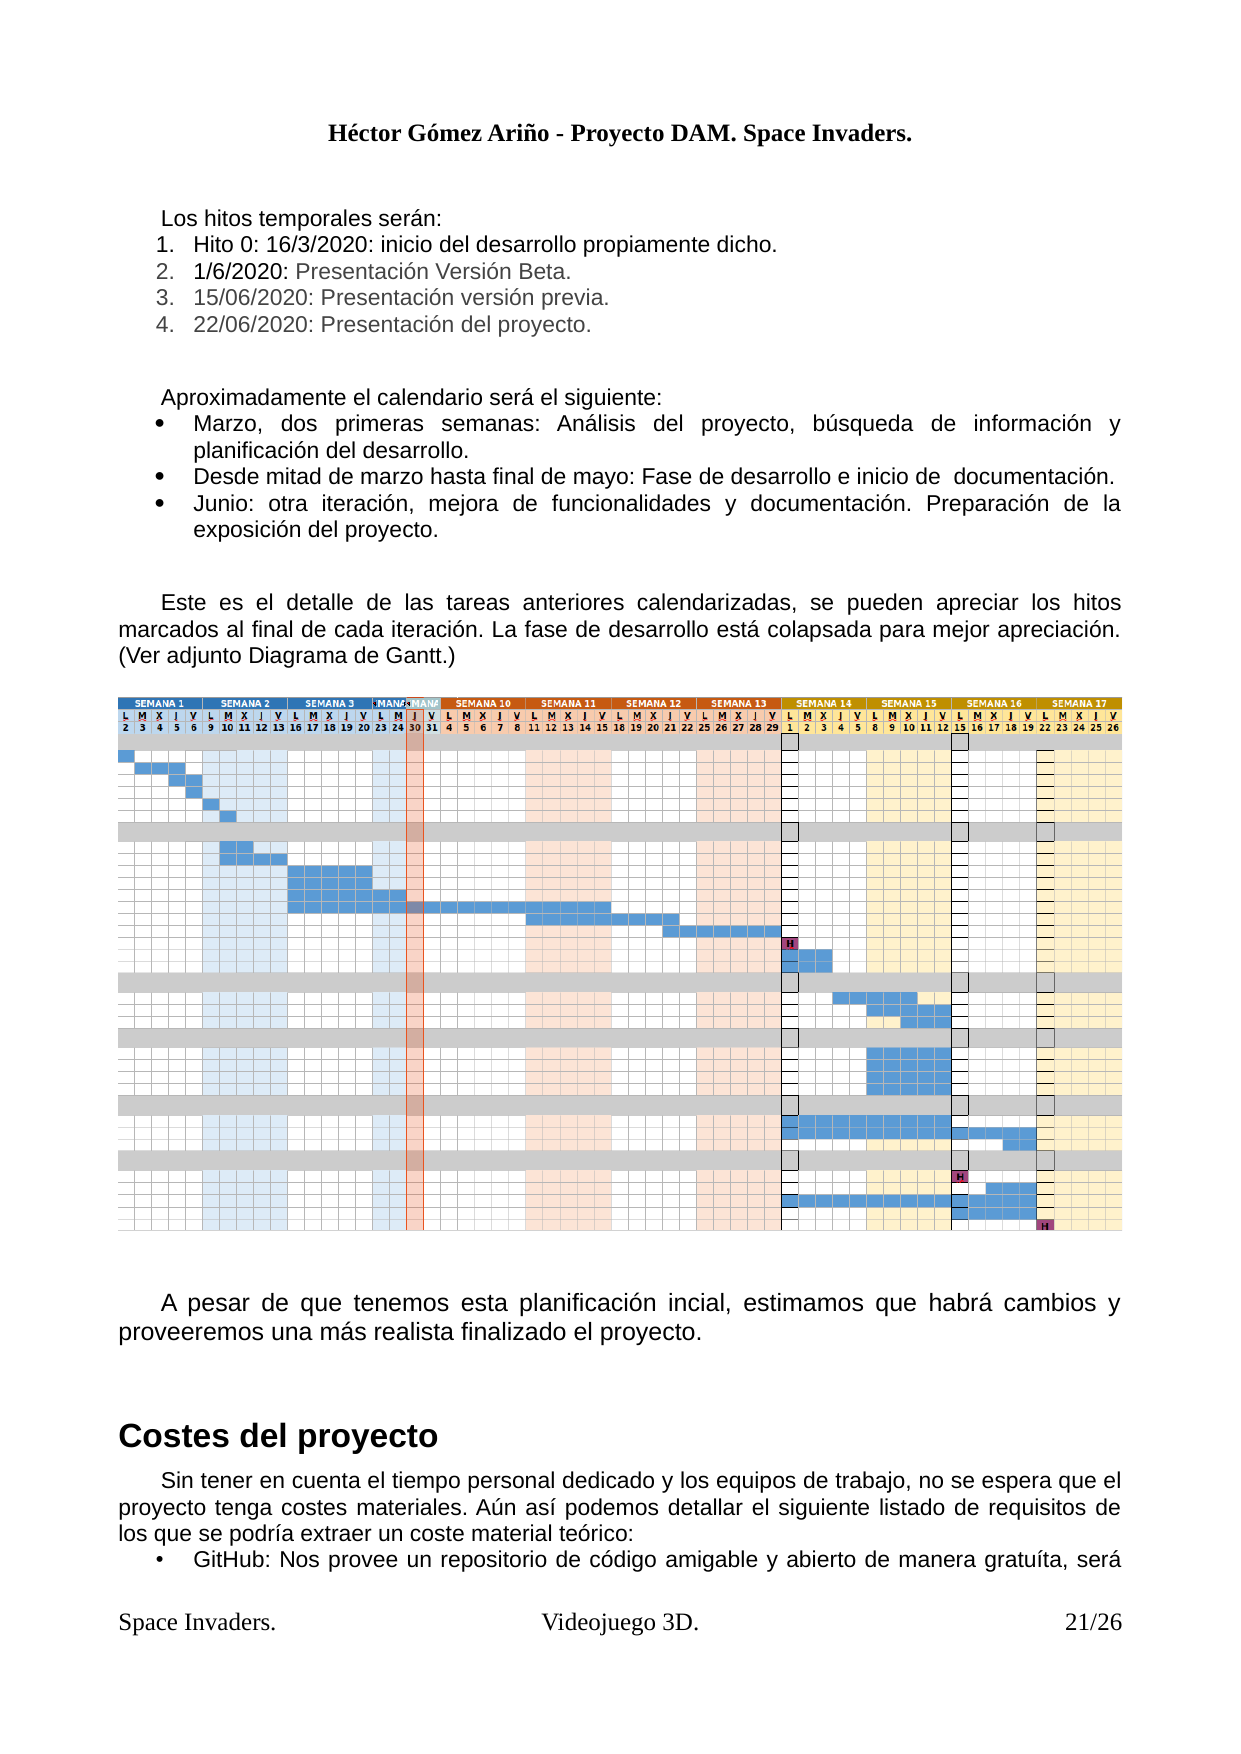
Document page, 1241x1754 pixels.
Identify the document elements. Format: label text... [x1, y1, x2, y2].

picture [118, 697, 1123, 1231]
list GitHub: Nos provee un repositorio de código amigable y abierto de manera gratuíta, será [156, 1546, 1122, 1573]
list Junio: otra iteración, mejora de funcionalidades y documentación. Preparación de la exposición del proyecto. [156, 489, 1122, 542]
list Sin tener en cuenta el tiempo personal dedicado y los equipos de trabajo, no se espera que el proyecto tenga costes materiales. Aún así podemos detallar el siguiente listado de requisitos de los que se podría extraer un coste material teórico: [118, 1467, 1122, 1546]
subtitle Costes del proyecto [118, 1416, 1122, 1455]
list Marzo, dos primeras semanas: Análisis del proyecto, búsqueda de información y planificación del desarrollo. [156, 410, 1122, 463]
list 1/6/2020: Presentación Versión Beta. [156, 258, 1122, 284]
list A pesar de que tenemos esta planificación incial, estimamos que habrá cambios y proveeremos una más realista finalizado el proyecto. [118, 1288, 1122, 1346]
list 15/06/2020: Presentación versión previa. [156, 284, 1122, 311]
list Este es el detalle de las tareas anteriores calendarizadas, se pueden apreciar los hitos marcados al final de cada iteración. La fase de desarrollo está colapsada para mejor apreciación. (Ver adjunto Diagrama de Gantt.) [118, 589, 1122, 668]
text Aproximadamente el calendario será el siguiente: [118, 384, 1122, 410]
list Hito 0: 16/3/2020: inicio del desarrollo propiamente dicho. [156, 231, 1122, 258]
list Los hitos temporales serán: [118, 205, 1122, 231]
list 22/06/2020: Presentación del proyecto. [156, 311, 1122, 337]
list Desde mitad de marzo hasta final de mayo: Fase de desarrollo e inicio de documentación. [156, 463, 1122, 489]
